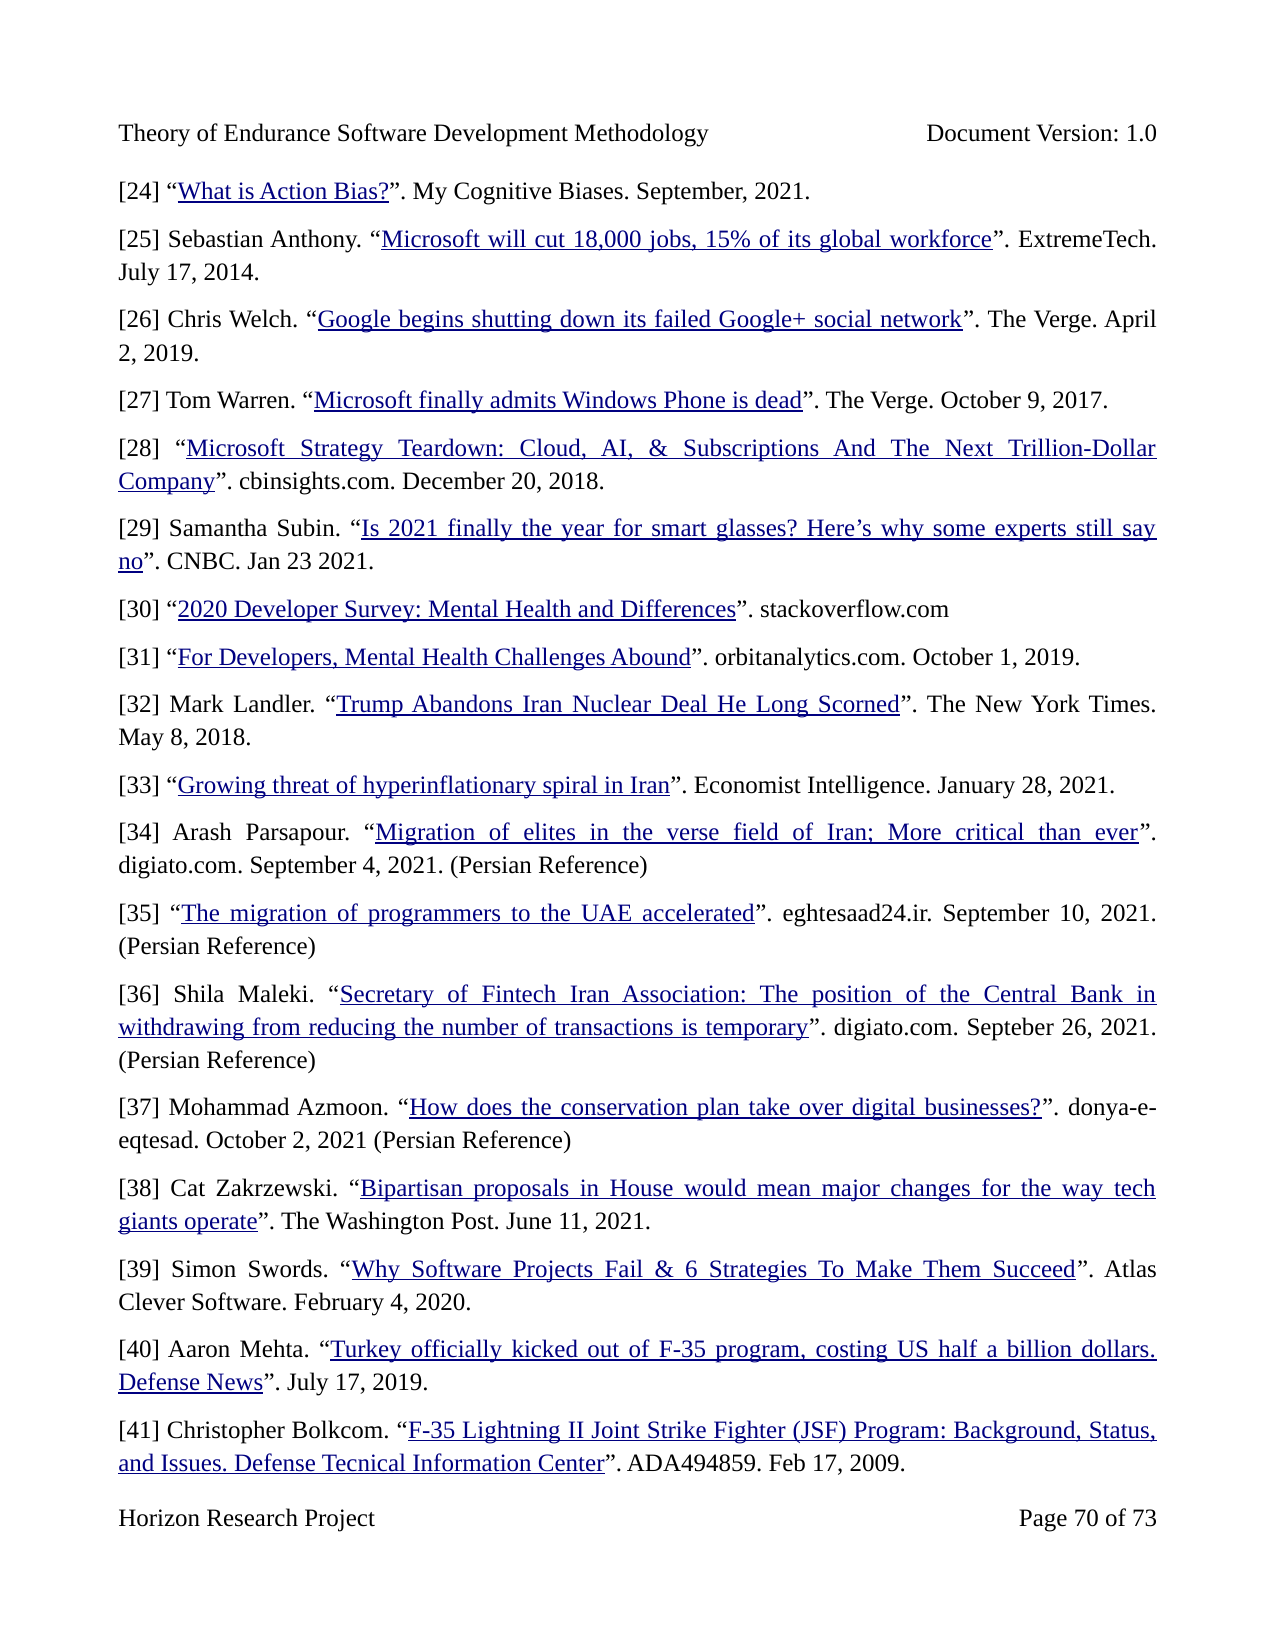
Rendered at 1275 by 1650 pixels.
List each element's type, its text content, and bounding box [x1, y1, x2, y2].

text [33] “Growing threat of hyperinflationary spiral in Iran”. Economist Intelligence. January 28, 2021. [118, 770, 1157, 799]
text [30] “2020 Developer Survey: Mental Health and Differences”. stackoverflow.com [118, 594, 1157, 623]
text [38] Cat Zakrzewski. “Bipartisan proposals in House would mean major changes for the way tech giants operate”. The Washington Post. June 11, 2021. [118, 1173, 1157, 1235]
text [31] “For Developers, Mental Health Challenges Abound”. orbitanalytics.com. October 1, 2019. [118, 642, 1157, 670]
text [35] “The migration of programmers to the UAE accelerated”. eghtesaad24.ir. September 10, 2021. (Persian Reference) [118, 898, 1157, 960]
text [40] Aaron Mehta. “Turkey officially kicked out of F-35 program, costing US half a billion dollars. Defense News”. July 17, 2019. [118, 1334, 1157, 1396]
text [26] Chris Welch. “Google begins shutting down its failed Google+ social network”. The Verge. April 2, 2019. [118, 304, 1157, 366]
text [41] Christopher Bolkcom. “F-35 Lightning II Joint Strike Fighter (JSF) Program: Background, Status, and Issues. Defense Tecnical Information Center”. ADA494859. Feb 17, 2009. [118, 1415, 1157, 1477]
text [29] Samantha Subin. “Is 2021 finally the year for smart glasses? Here’s why some experts still say no”. CNBC. Jan 23 2021. [118, 513, 1157, 575]
text [25] Sebastian Anthony. “Microsoft will cut 18,000 jobs, 15% of its global workforce”. ExtremeTech. July 17, 2014. [118, 224, 1157, 286]
text [32] Mark Landler. “Trump Abandons Iran Nuclear Deal He Long Scorned”. The New York Times. May 8, 2018. [118, 689, 1157, 751]
text [37] Mohammad Azmoon. “How does the conservation plan take over digital businesses?”. donya-e-eqtesad. October 2, 2021 (Persian Reference) [118, 1092, 1157, 1154]
text [28] “Microsoft Strategy Teardown: Cloud, AI, & Subscriptions And The Next Trillion-Dollar Company”. cbinsights.com. December 20, 2018. [118, 433, 1157, 494]
text [34] Arash Parsapour. “Migration of elites in the verse field of Iran; More critical than ever”. digiato.com. September 4, 2021. (Persian Reference) [118, 817, 1157, 879]
text [27] Tom Warren. “Microsoft finally admits Windows Phone is dead”. The Verge. October 9, 2017. [118, 385, 1157, 414]
text [36] Shila Maleki. “Secretary of Fintech Iran Association: The position of the Central Bank in withdrawing from reducing the number of transactions is temporary”. digiato.com. Septeber 26, 2021. (Persian Reference) [118, 979, 1157, 1073]
text [39] Simon Swords. “Why Software Projects Fail & 6 Strategies To Make Them Succeed”. Atlas Clever Software. February 4, 2020. [118, 1254, 1157, 1315]
text [24] “What is Action Bias?”. My Cognitive Biases. September, 2021. [118, 176, 1157, 205]
